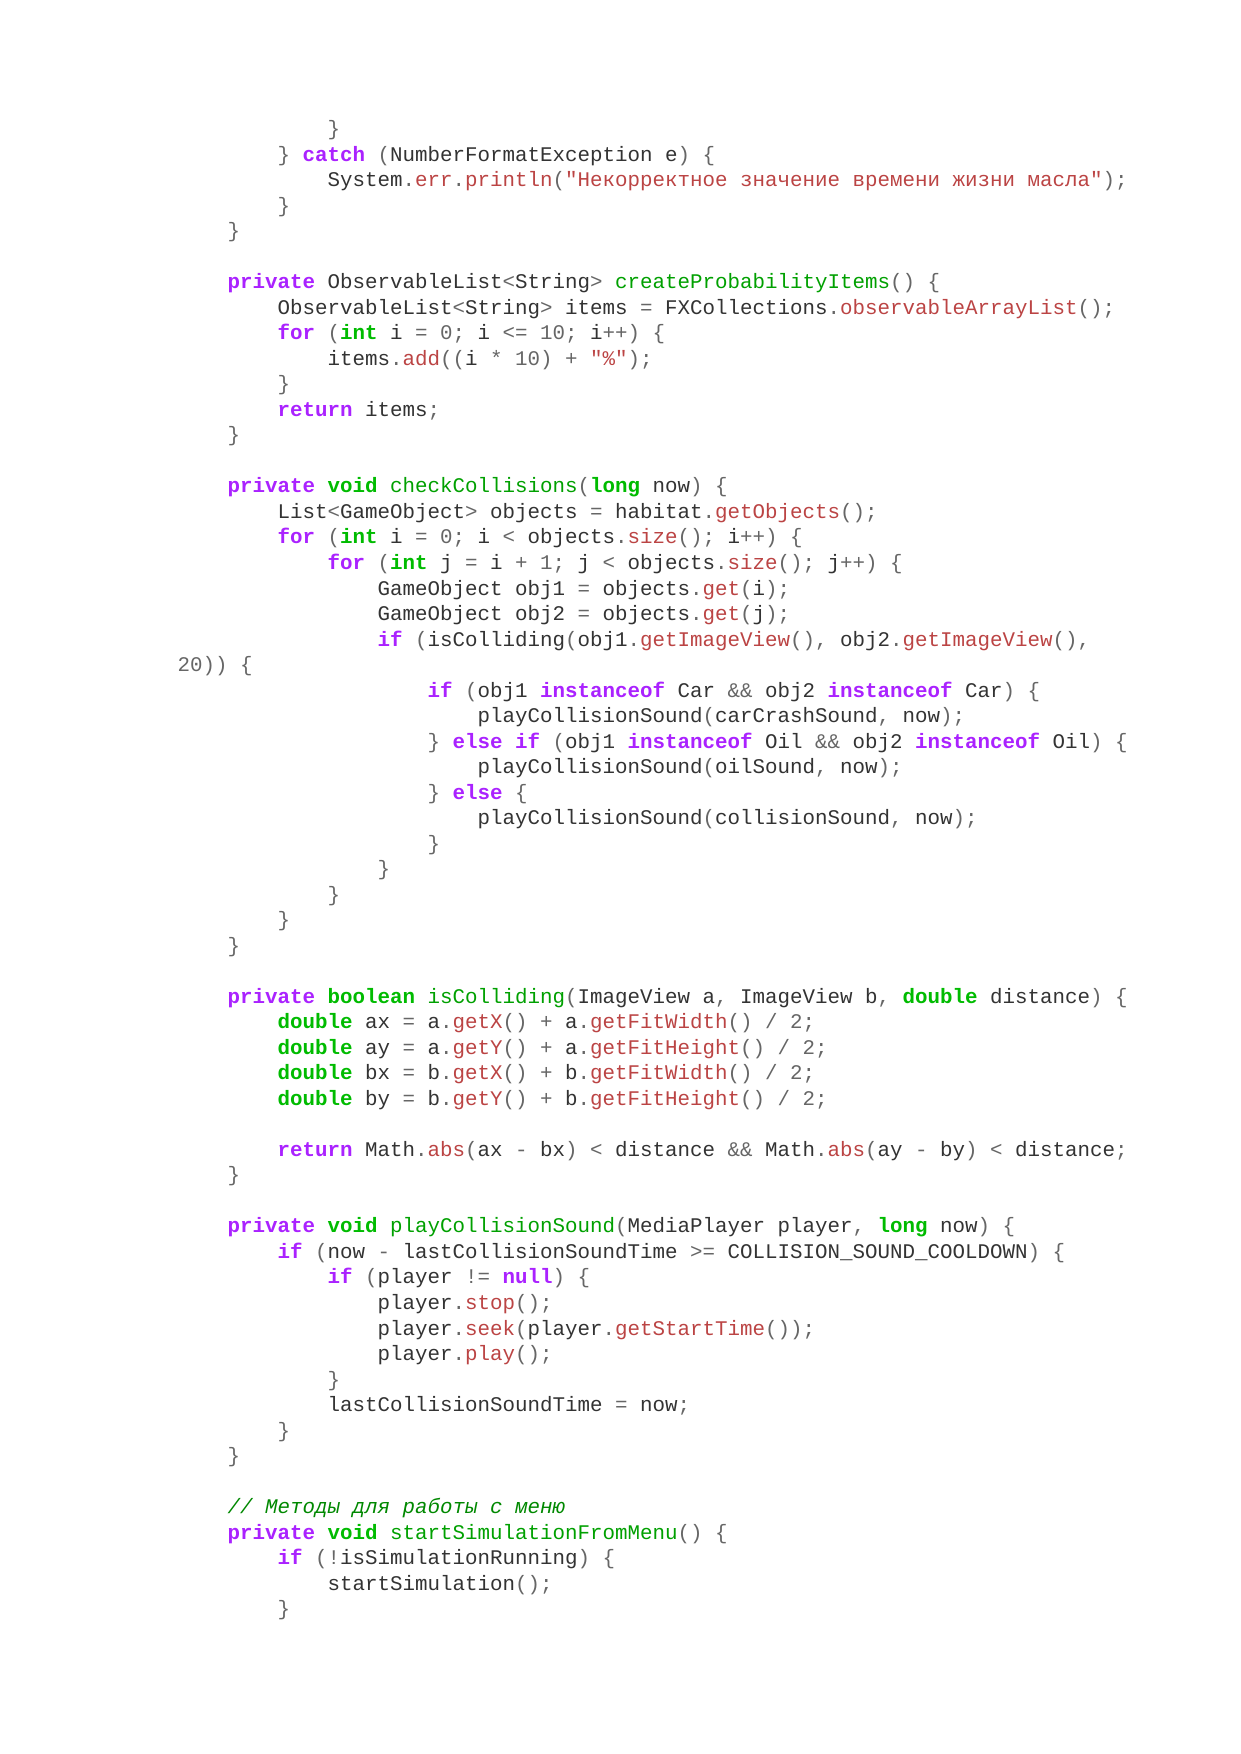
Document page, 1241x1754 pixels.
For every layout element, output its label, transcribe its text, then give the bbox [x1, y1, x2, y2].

text } [177, 833, 1152, 856]
text } [177, 884, 1152, 907]
text startSimulation(); [177, 1573, 1152, 1596]
text } else { [177, 782, 1152, 805]
text private boolean isColliding(ImageView a, ImageView b, double distance) { [177, 986, 1152, 1009]
text } catch (NumberFormatException e) { [177, 144, 1152, 167]
text player.seek(player.getStartTime()); [177, 1318, 1152, 1341]
text } [177, 220, 1152, 244]
text if (now - lastCollisionSoundTime >= COLLISION_SOUND_COOLDOWN) { [177, 1241, 1152, 1265]
text } [177, 424, 1152, 448]
text playCollisionSound(collisionSound, now); [177, 807, 1152, 831]
text player.play(); [177, 1343, 1152, 1367]
text for (int i = 0; i < objects.size(); i++) { [177, 526, 1152, 550]
text System.err.println("Некорректное значение времени жизни масла"); [177, 169, 1152, 193]
text private ObservableList<String> createProbabilityItems() { [177, 271, 1152, 295]
text private void playCollisionSound(MediaPlayer player, long now) { [177, 1216, 1152, 1239]
text GameObject obj2 = objects.get(j); [177, 603, 1152, 627]
text } [177, 1598, 1152, 1622]
text playCollisionSound(oilSound, now); [177, 756, 1152, 780]
text if (player != null) { [177, 1267, 1152, 1290]
text return items; [177, 399, 1152, 422]
text return Math.abs(ax - bx) < distance && Math.abs(ay - by) < distance; [177, 1139, 1152, 1163]
text for (int j = i + 1; j < objects.size(); j++) { [177, 552, 1152, 576]
text List<GameObject> objects = habitat.getObjects(); [177, 501, 1152, 524]
text } [177, 935, 1152, 958]
text items.add((i * 10) + "%"); [177, 348, 1152, 371]
text playCollisionSound(carCrashSound, now); [177, 705, 1152, 729]
text double bx = b.getX() + b.getFitWidth() / 2; [177, 1062, 1152, 1086]
text double ax = a.getX() + a.getFitWidth() / 2; [177, 1011, 1152, 1035]
text if (!isSimulationRunning) { [177, 1547, 1152, 1571]
text } [177, 909, 1152, 933]
text ObservableList<String> items = FXCollections.observableArrayList(); [177, 297, 1152, 320]
text } [177, 373, 1152, 397]
text for (int i = 0; i <= 10; i++) { [177, 322, 1152, 346]
text } [177, 1369, 1152, 1392]
text if (obj1 instanceof Car && obj2 instanceof Car) { [177, 679, 1152, 703]
text } [177, 1164, 1152, 1188]
text double by = b.getY() + b.getFitHeight() / 2; [177, 1088, 1152, 1112]
text GameObject obj1 = objects.get(i); [177, 577, 1152, 601]
text private void checkCollisions(long now) { [177, 475, 1152, 499]
text lastCollisionSoundTime = now; [177, 1394, 1152, 1418]
text private void startSimulationFromMenu() { [177, 1522, 1152, 1545]
text // Методы для работы с меню [177, 1496, 1152, 1520]
text player.stop(); [177, 1292, 1152, 1316]
text } [177, 195, 1152, 218]
text } else if (obj1 instanceof Oil && obj2 instanceof Oil) { [177, 731, 1152, 754]
text if (isColliding(obj1.getImageView(), obj2.getImageView(), 20)) { [177, 628, 1152, 678]
text double ay = a.getY() + a.getFitHeight() / 2; [177, 1037, 1152, 1061]
text } [177, 1445, 1152, 1469]
text } [177, 858, 1152, 882]
text } [177, 1420, 1152, 1443]
text } [177, 118, 1152, 142]
